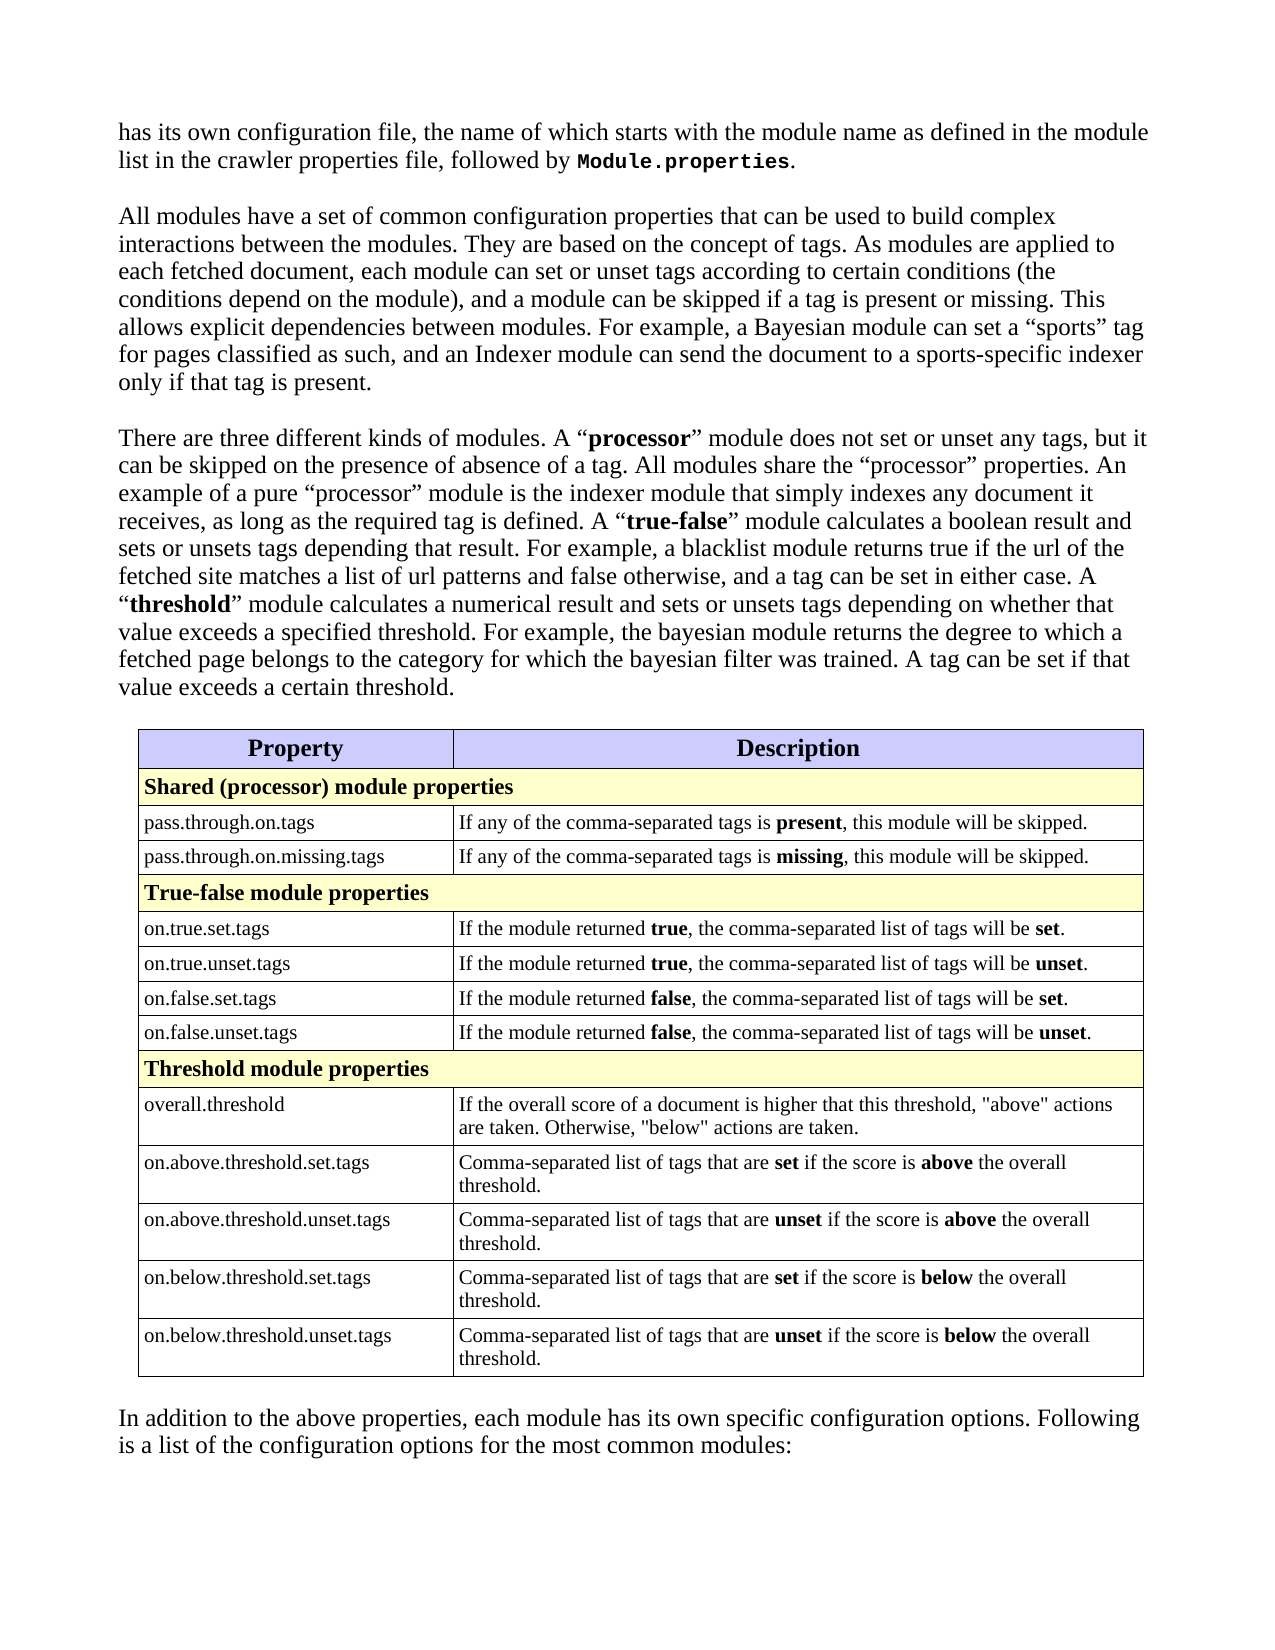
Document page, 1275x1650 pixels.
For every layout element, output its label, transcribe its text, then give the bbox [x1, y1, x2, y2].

table_header Property [139, 730, 453, 768]
table_cell If any of the comma-separated tags is missing, this module will be skipped. [454, 841, 1143, 874]
table_cell on.true.set.tags [139, 912, 453, 946]
table_cell If the module returned true, the comma-separated list of tags will be unset. [454, 947, 1143, 981]
table_cell Comma-separated list of tags that are unset if the score is above the overall threshold. [454, 1204, 1143, 1260]
text All modules have a set of common configuration properties that can be used to build complex interactions between the modules. They are based on the concept of tags. As modules are applied to each fetched document, each module can set or unset tags according to certain conditions (the conditions depend on the module), and a module can be skipped if a tag is present or missing. This allows explicit dependencies between modules. For example, a Bayesian module can set a “sports” tag for pages classified as such, and an Indexer module can send the document to a sports-specific indexer only if that tag is present. [118, 202, 1157, 396]
table_cell on.false.set.tags [139, 982, 453, 1015]
table_cell Comma-separated list of tags that are set if the score is below the overall threshold. [454, 1261, 1143, 1318]
text There are three different kinds of modules. A “processor” module does not set or unset any tags, but it can be skipped on the presence of absence of a tag. All modules share the “processor” properties. An example of a pure “processor” module is the indexer module that simply indexes any document it receives, as long as the required tag is defined. A “true-false” module calculates a boolean result and sets or unsets tags depending that result. For example, a blacklist module returns true if the url of the fetched site matches a list of url patterns and false otherwise, and a tag can be set in either case. A “threshold” module calculates a numerical result and sets or unsets tags depending on whether that value exceeds a specified threshold. For example, the bayesian module returns the degree to which a fetched page belongs to the category for which the bayesian filter was trained. A tag can be set if that value exceeds a certain threshold. [118, 424, 1157, 701]
table_cell If the overall score of a document is higher that this threshold, "above" actions are taken. Otherwise, "below" actions are taken. [454, 1088, 1143, 1145]
table_cell Comma-separated list of tags that are set if the score is above the overall threshold. [454, 1146, 1143, 1202]
table_cell If the module returned true, the comma-separated list of tags will be set. [454, 912, 1143, 946]
table_cell If the module returned false, the comma-separated list of tags will be set. [454, 982, 1143, 1015]
table_cell If the module returned false, the comma-separated list of tags will be unset. [454, 1016, 1143, 1050]
table_cell on.below.threshold.unset.tags [139, 1319, 453, 1376]
text has its own configuration file, the name of which starts with the module name as defined in the module list in the crawler properties file, followed by Module.properties. [118, 118, 1157, 174]
table_cell Threshold module properties [139, 1051, 1143, 1087]
text In addition to the above properties, each module has its own specific configuration options. Following is a list of the configuration options for the most common modules: [118, 1404, 1157, 1459]
table_cell on.false.unset.tags [139, 1016, 453, 1050]
table_cell Shared (processor) module properties [139, 769, 1143, 805]
table_cell Comma-separated list of tags that are unset if the score is below the overall threshold. [454, 1319, 1143, 1376]
table_cell on.above.threshold.unset.tags [139, 1204, 453, 1260]
table_cell pass.through.on.missing.tags [139, 841, 453, 874]
table_cell overall.threshold [139, 1088, 453, 1145]
table_cell If any of the comma-separated tags is present, this module will be skipped. [454, 806, 1143, 839]
table_cell on.below.threshold.set.tags [139, 1261, 453, 1318]
table_cell on.true.unset.tags [139, 947, 453, 981]
table_cell True-false module properties [139, 875, 1143, 911]
table_cell on.above.threshold.set.tags [139, 1146, 453, 1202]
table_cell pass.through.on.tags [139, 806, 453, 839]
table_header Description [454, 730, 1143, 768]
